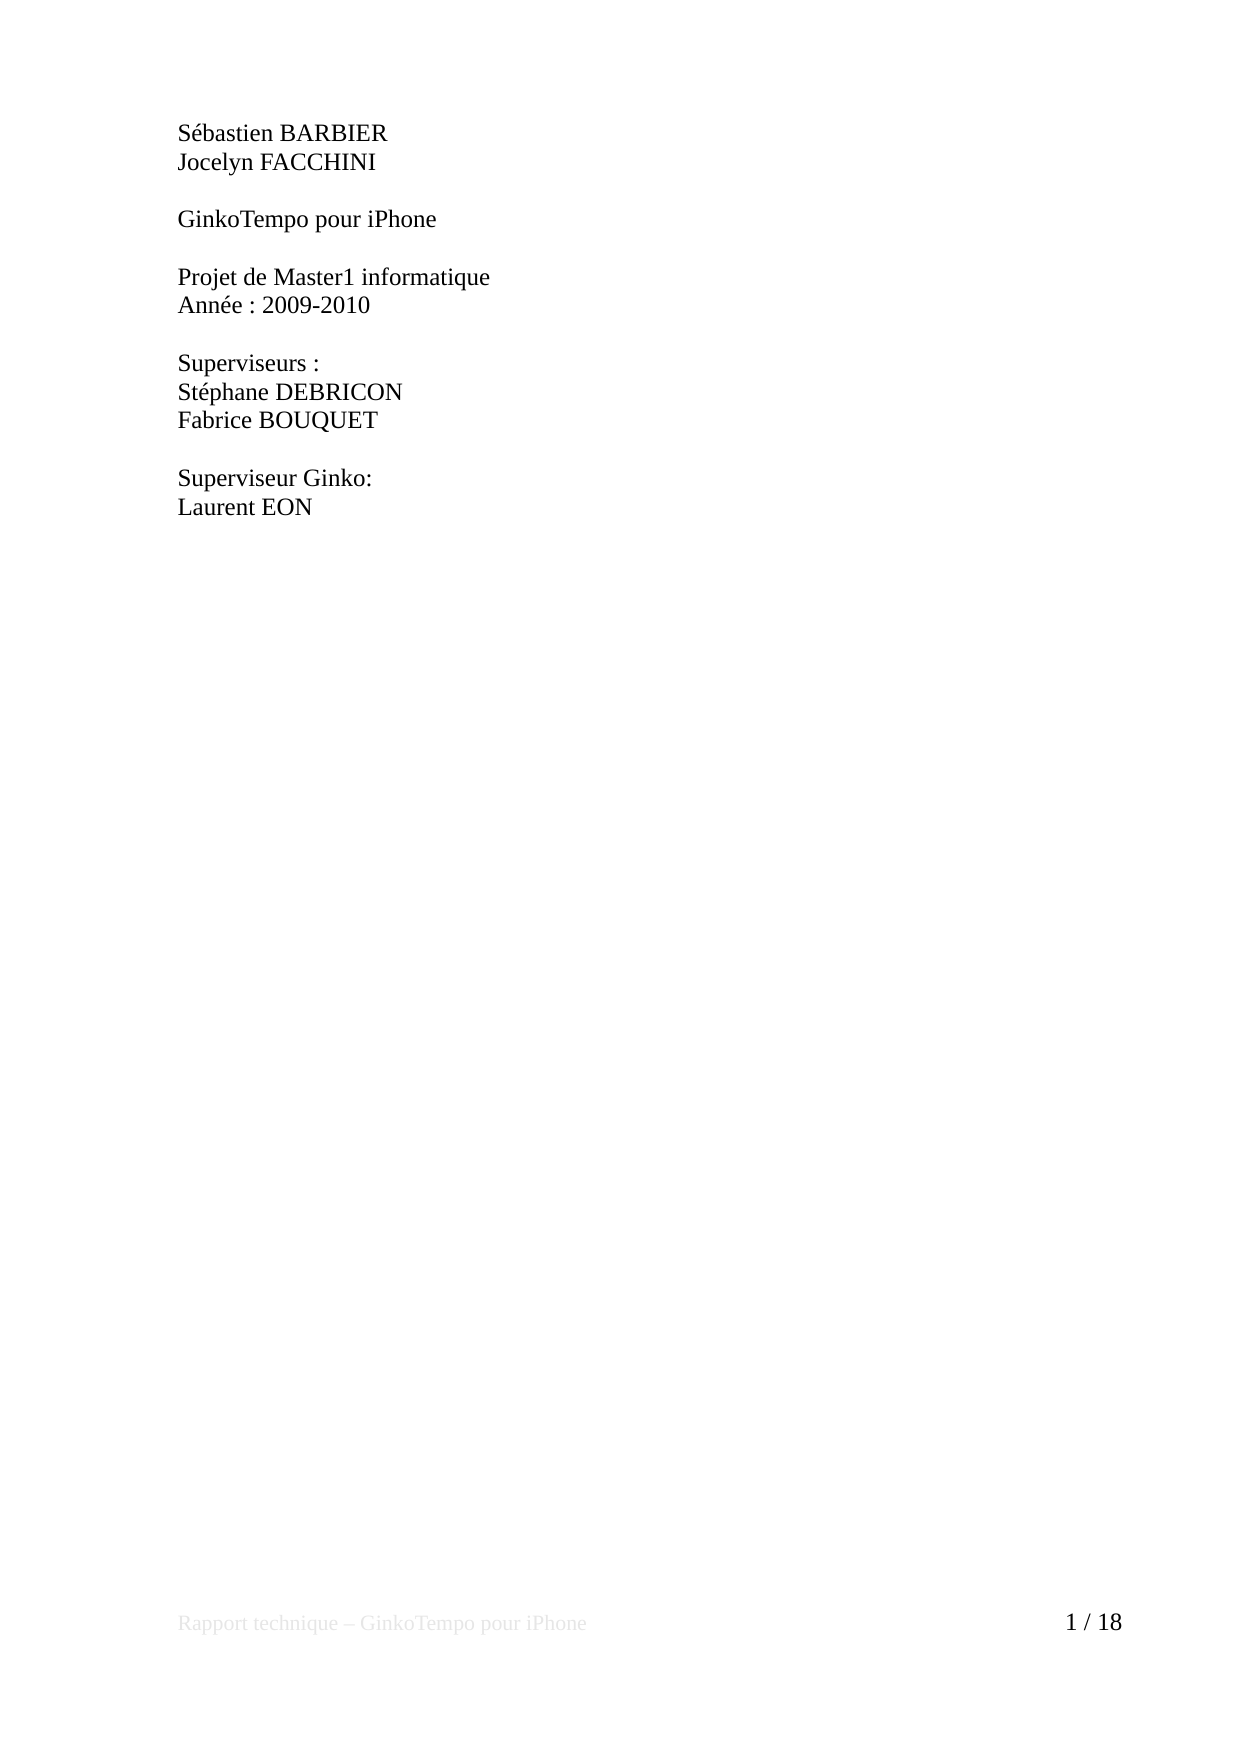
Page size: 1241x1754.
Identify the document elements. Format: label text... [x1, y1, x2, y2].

text Superviseurs : [118, 348, 1122, 377]
text Projet de Master1 informatique [118, 262, 1122, 291]
text GinkoTempo pour iPhone [118, 204, 1122, 233]
text Sébastien BARBIER [118, 118, 1122, 147]
text Année : 2009-2010 [118, 291, 1122, 319]
text Stéphane DEBRICON [118, 377, 1122, 406]
text Fabrice BOUQUET [118, 406, 1122, 434]
text Superviseur Ginko: [118, 463, 1122, 492]
text Laurent EON [118, 492, 1122, 521]
text Jocelyn FACCHINI [118, 147, 1122, 176]
